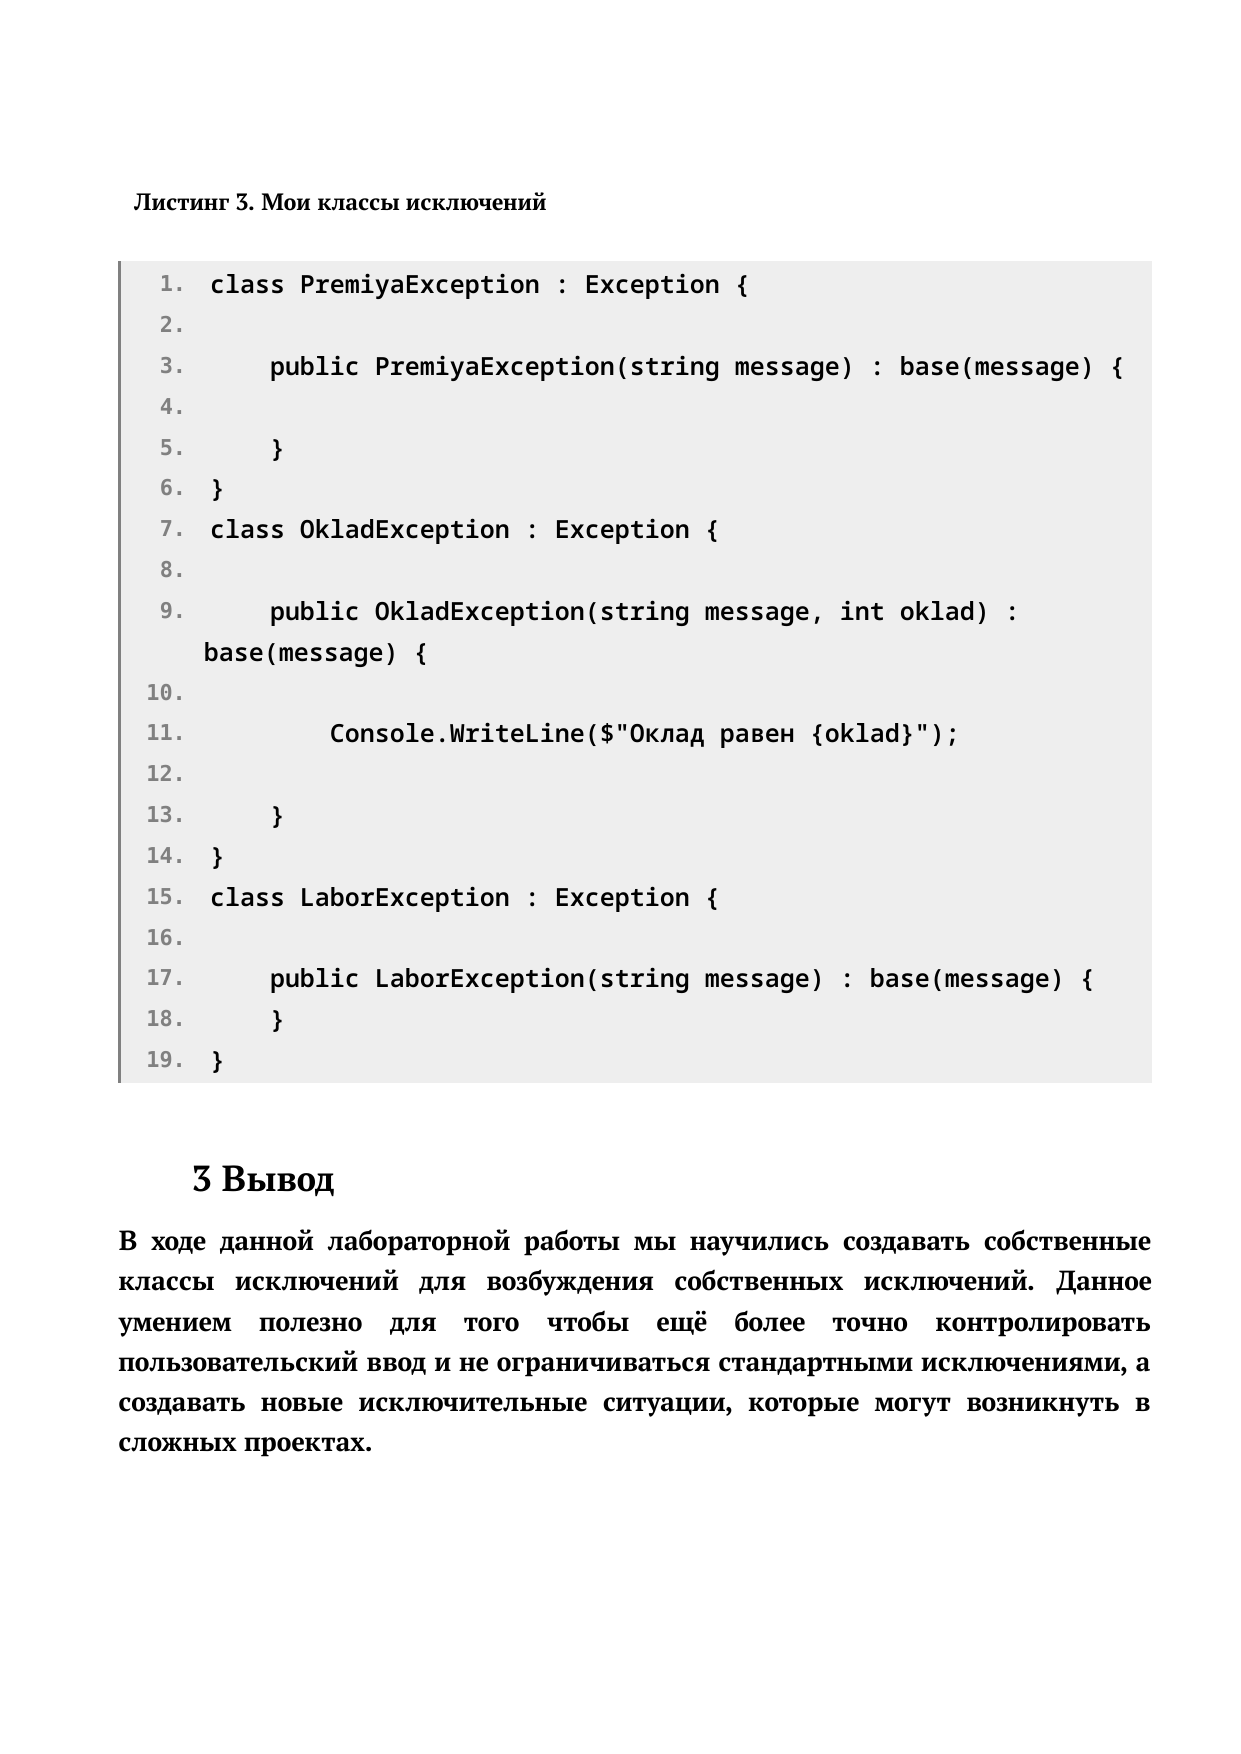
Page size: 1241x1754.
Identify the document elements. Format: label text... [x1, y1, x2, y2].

list public OkladException(string message, int oklad) : base(message) { [121, 588, 1152, 668]
list } [121, 424, 1152, 464]
text Листинг 3. Мои классы исключений [133, 187, 1157, 216]
list public LaborException(string message) : base(message) { [121, 955, 1152, 995]
list public PremiyaException(string message) : base(message) { [121, 343, 1152, 383]
list } [121, 833, 1152, 873]
list class LaborException : Exception { [121, 873, 1152, 913]
list class PremiyaException : Exception { [121, 261, 1152, 301]
list Console.WriteLine($"Оклад равен {oklad}"); [121, 710, 1152, 750]
list } [121, 996, 1152, 1036]
list } [121, 465, 1152, 505]
list } [121, 1037, 1152, 1083]
subtitle 3 Вывод [192, 1156, 1152, 1200]
list class OkladException : Exception { [121, 506, 1152, 546]
text В ходе данной лабораторной работы мы научились создавать собственные классы исключений для возбуждения собственных исключений. Данное умением полезно для того чтобы ещё более точно контролировать пользовательский ввод и не ограничиваться стандартными исключениями, а создавать новые исключительные ситуации, которые могут возникнуть в сложных проектах. [118, 1223, 1152, 1458]
list } [121, 792, 1152, 832]
